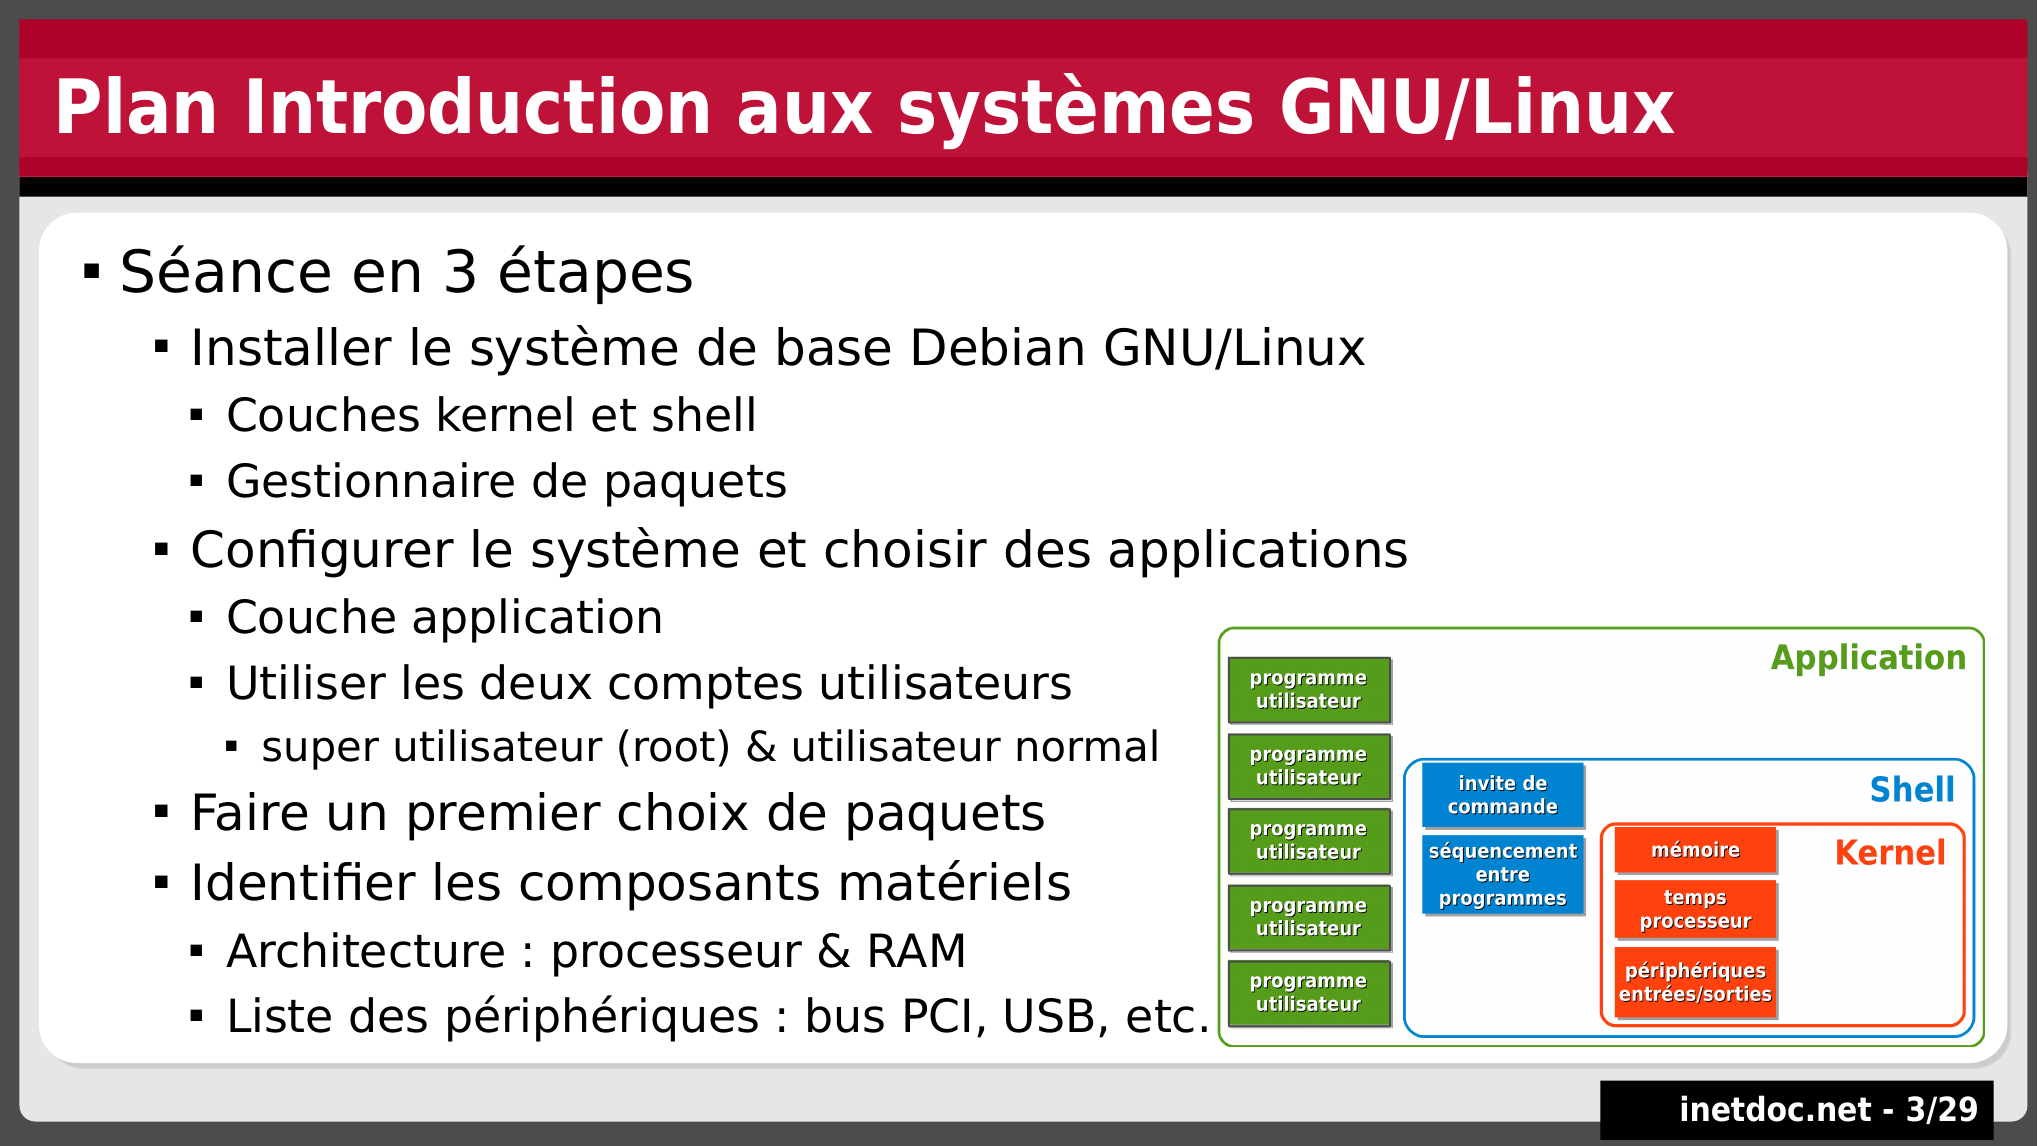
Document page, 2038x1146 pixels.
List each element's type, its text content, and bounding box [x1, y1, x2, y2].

text_box [19, 19, 2028, 59]
text_box Plan Introduction aux systèmes GNU/Linux [19, 59, 2028, 157]
picture [1216, 625, 1985, 1047]
text_box inetdoc.net - <numéro>/29 [1600, 1080, 1994, 1140]
text_box Séance en 3 étapes Installer le système de base Debian GNU/Linux Couches kernel et shell Gestionnaire de paquets Configurer le système et choisir des applications Couche application Utiliser les deux comptes utilisateurs super utilisateur (root) & utilisateur normal Faire un premier choix de paquets Identifier les composants matériels Architecture : processeur & RAM Liste des périphériques : bus PCI, USB, etc. [38, 212, 2008, 1064]
text_box [19, 157, 2028, 1122]
